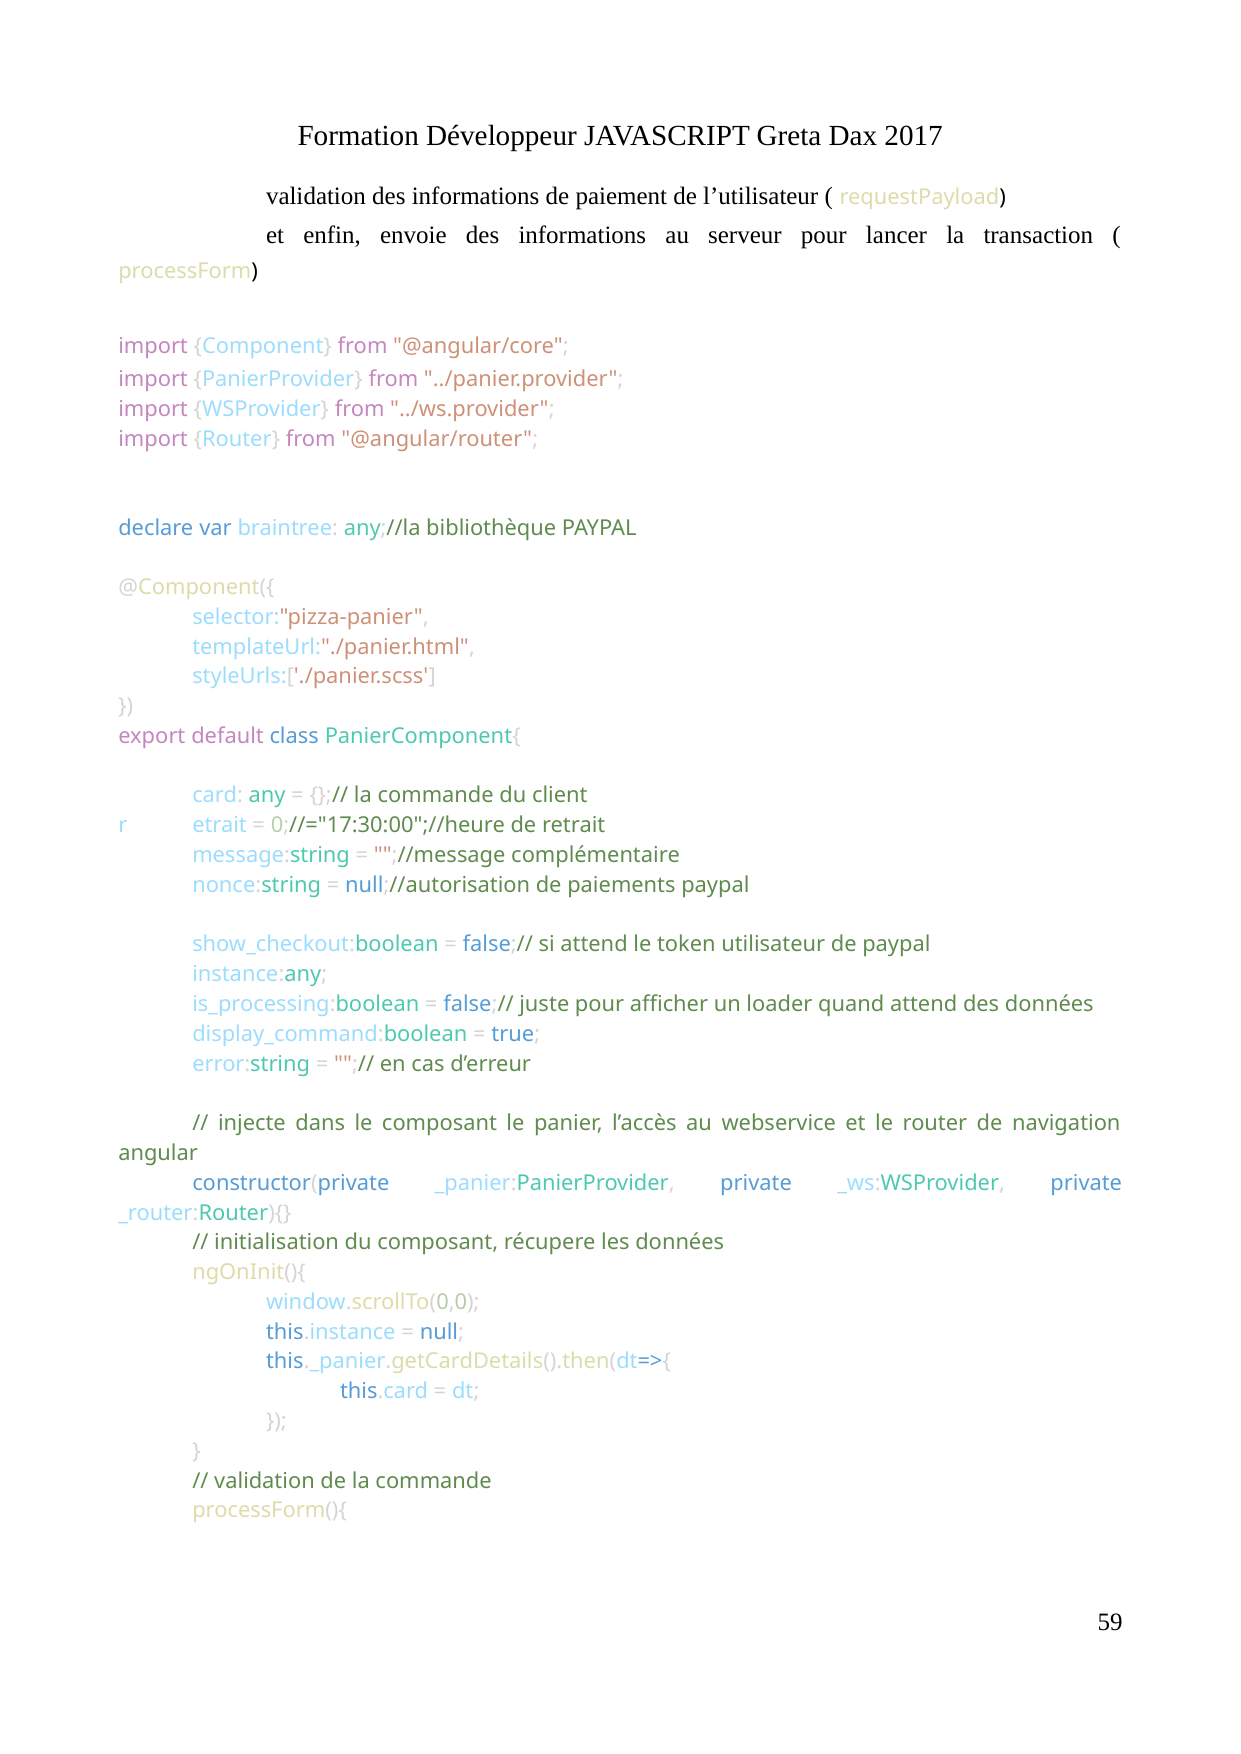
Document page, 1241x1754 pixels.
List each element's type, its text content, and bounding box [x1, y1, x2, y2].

text import {PanierProvider} from "../panier.provider"; [118, 363, 1122, 393]
text } [118, 1435, 1122, 1464]
text this._panier.getCardDetails().then(dt=>{ [118, 1345, 1122, 1375]
text message:string = "";//message complémentaire [118, 839, 1122, 869]
text selector:"pizza-panier", [118, 601, 1122, 631]
text r etrait = 0;//="17:30:00";//heure de retrait [118, 809, 1122, 839]
text window.scrollTo(0,0); [118, 1286, 1122, 1316]
text ngOnInit(){ [118, 1256, 1122, 1286]
text templateUrl:"./panier.html", [118, 631, 1122, 660]
text }) [118, 690, 1122, 720]
text et enfin, envoie des informations au serveur pour lancer la transaction ( processForm) [118, 219, 1122, 285]
text import {Router} from "@angular/router"; [118, 423, 1122, 452]
text import {WSProvider} from "../ws.provider"; [118, 393, 1122, 423]
text display_command:boolean = true; [118, 1018, 1122, 1047]
text card: any = {};// la commande du client [118, 779, 1122, 809]
text // initialisation du composant, récupere les données [118, 1226, 1122, 1256]
text this.card = dt; [118, 1375, 1122, 1405]
text constructor(private _panier:PanierProvider, private _ws:WSProvider, private _router:Router){} [118, 1167, 1122, 1226]
text instance:any; [118, 958, 1122, 988]
text declare var braintree: any;//la bibliothèque PAYPAL [118, 512, 1122, 541]
text styleUrls:['./panier.scss'] [118, 660, 1122, 690]
text show_checkout:boolean = false;// si attend le token utilisateur de paypal [118, 928, 1122, 958]
text error:string = "";// en cas d’erreur [118, 1047, 1122, 1077]
text export default class PanierComponent{ [118, 720, 1122, 750]
text // validation de la commande [118, 1464, 1122, 1494]
text nonce:string = null;//autorisation de paiements paypal [118, 869, 1122, 899]
text this.instance = null; [118, 1316, 1122, 1345]
text processForm(){ [118, 1494, 1122, 1524]
text is_processing:boolean = false;// juste pour afficher un loader quand attend des données [118, 988, 1122, 1018]
text }); [118, 1405, 1122, 1435]
text import {Component} from "@angular/core"; [118, 331, 1122, 360]
text validation des informations de paiement de l’utilisateur ( requestPayload) [118, 181, 1122, 211]
text @Component({ [118, 571, 1122, 601]
text // injecte dans le composant le panier, l’accès au webservice et le router de navigation angular [118, 1107, 1122, 1167]
